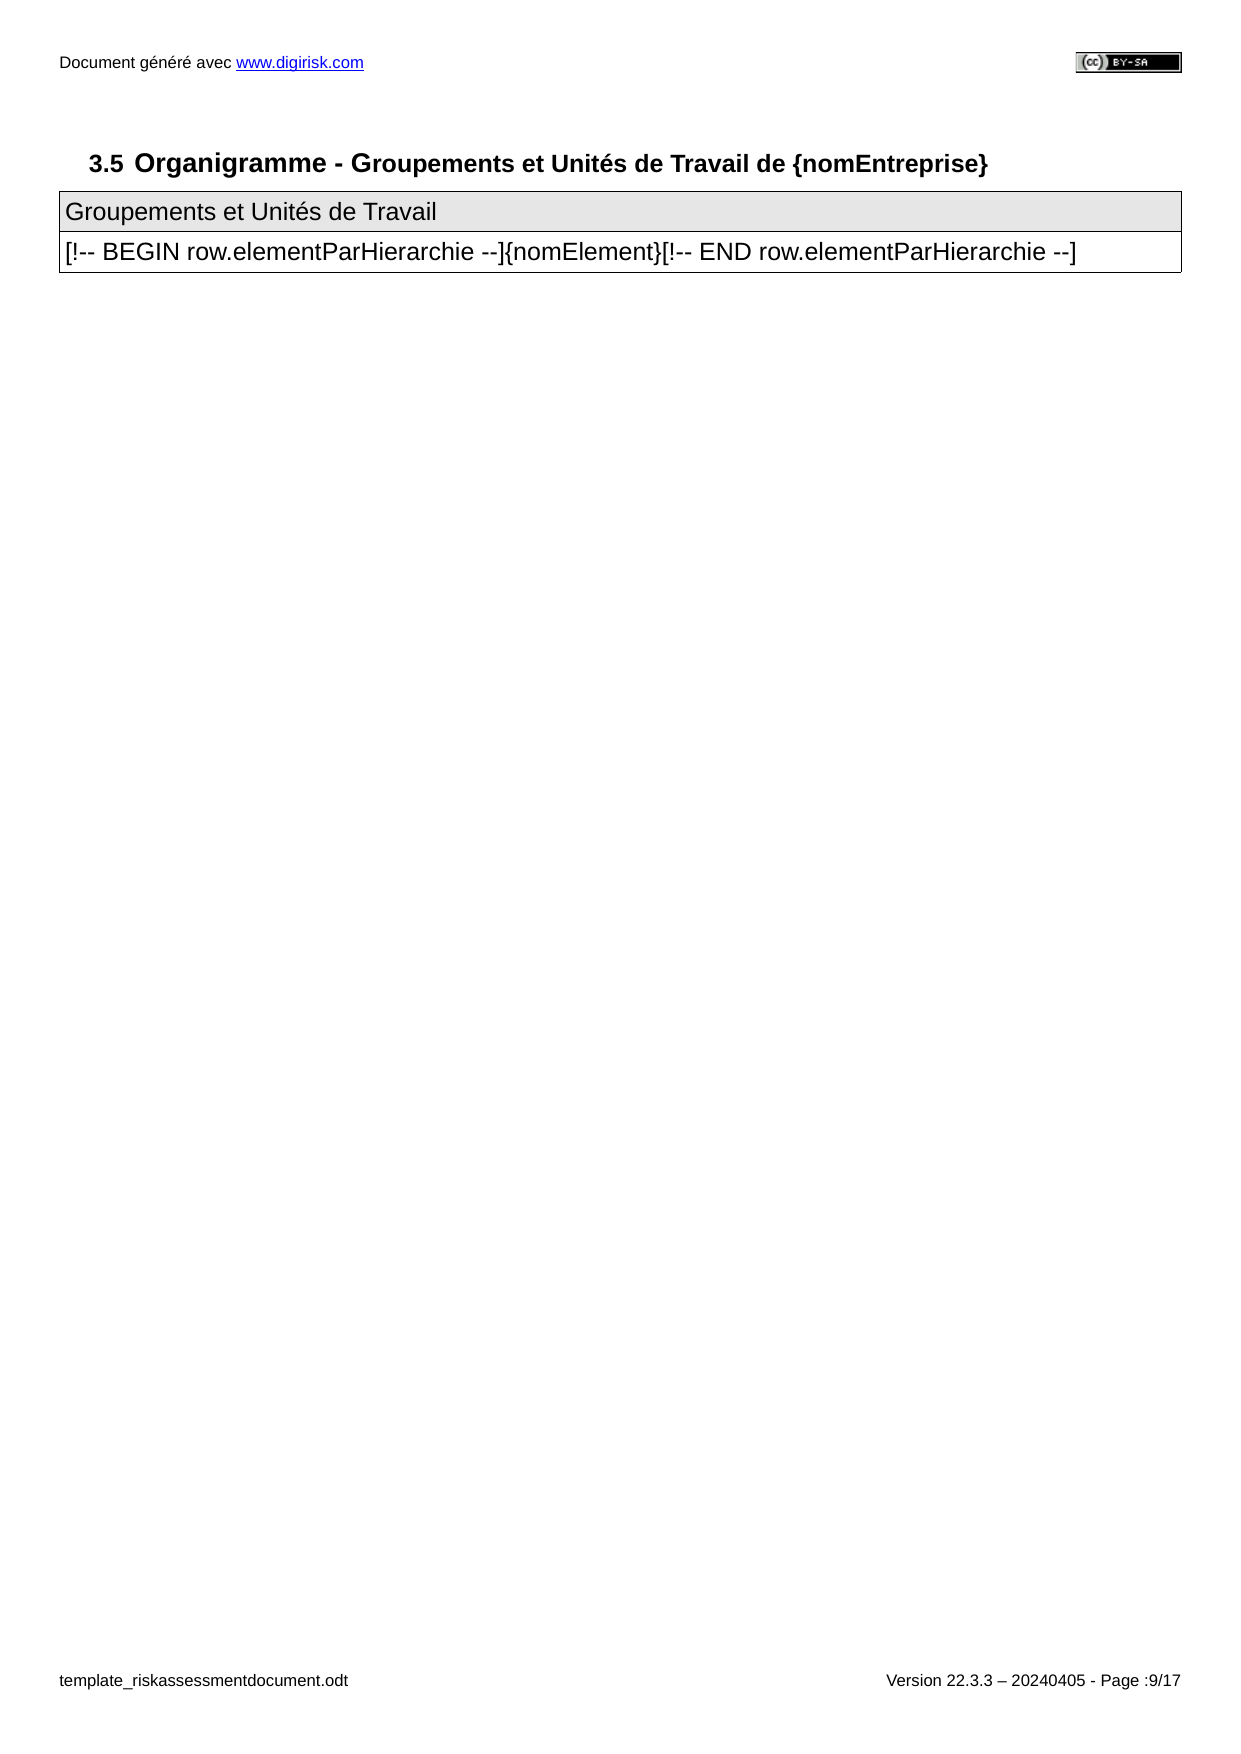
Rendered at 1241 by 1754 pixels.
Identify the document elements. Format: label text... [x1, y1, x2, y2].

subtitle Organigramme - Groupements et Unités de Travail de {nomEntreprise} [89, 147, 1181, 178]
table_header Groupements et Unités de Travail [60, 192, 1181, 231]
table_cell [!-- BEGIN row.elementParHierarchie --]{nomElement}[!-- END row.elementParHierarchie --] [60, 232, 1181, 272]
picture [1075, 52, 1182, 73]
